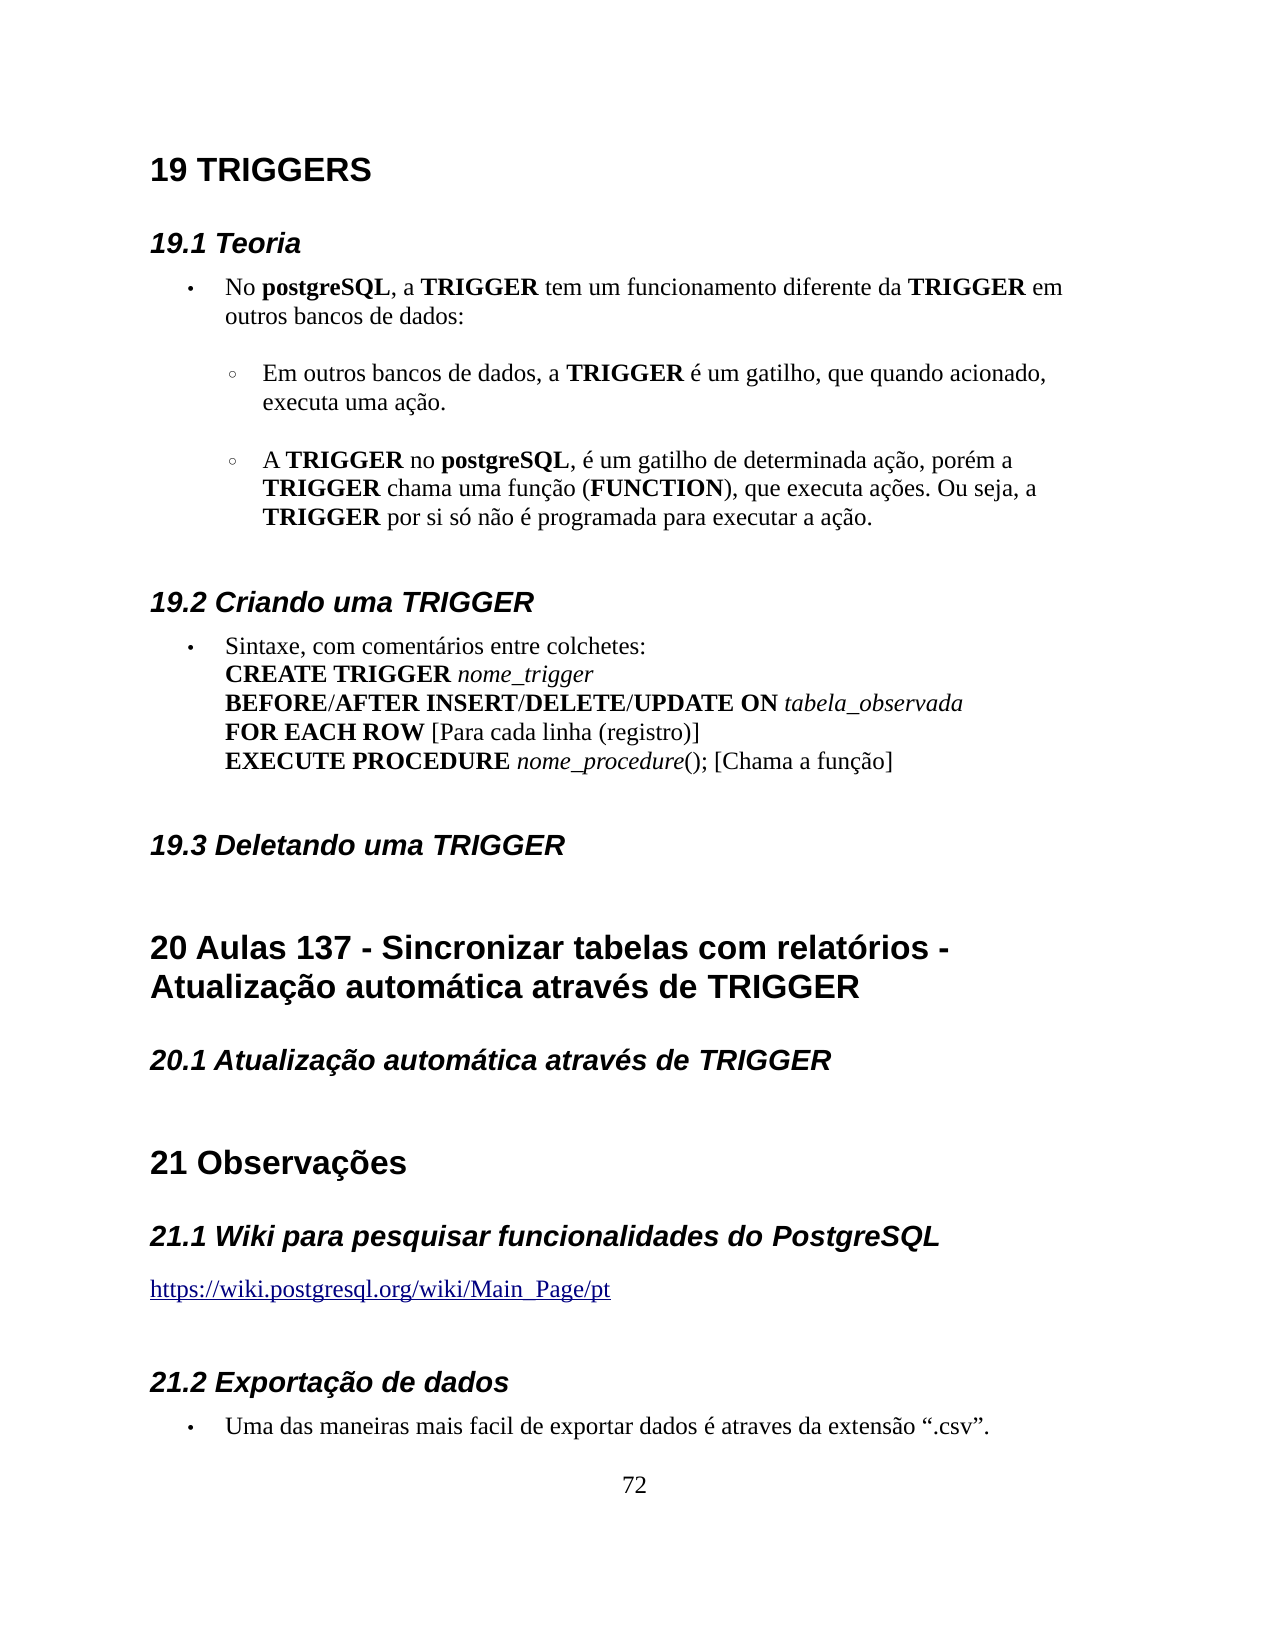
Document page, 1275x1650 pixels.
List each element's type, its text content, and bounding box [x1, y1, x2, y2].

subtitle 19.2 Criando uma TRIGGER [150, 585, 1125, 618]
list Uma das maneiras mais facil de exportar dados é atraves da extensão “.csv”. [187, 1411, 1125, 1440]
list No postgreSQL, a TRIGGER tem um funcionamento diferente da TRIGGER em outros bancos de dados: [187, 272, 1125, 358]
text https://wiki.postgresql.org/wiki/Main_Page/pt [150, 1274, 1125, 1331]
list A TRIGGER no postgreSQL, é um gatilho de determinada ação, porém a TRIGGER chama uma função (FUNCTION), que executa ações. Ou seja, a TRIGGER por si só não é programada para executar a ação. [225, 445, 1125, 560]
subtitle 21 Observações [150, 1143, 1125, 1181]
list Sintaxe, com comentários entre colchetes: CREATE TRIGGER nome_trigger BEFORE/AFTER INSERT/DELETE/UPDATE ON tabela_observada FOR EACH ROW [Para cada linha (registro)] EXECUTE PROCEDURE nome_procedure(); [Chama a função] [187, 631, 1125, 803]
list Em outros bancos de dados, a TRIGGER é um gatilho, que quando acionado, executa uma ação. [225, 358, 1125, 445]
subtitle 21.2 Exportação de dados [150, 1365, 1125, 1399]
subtitle 19 TRIGGERS [150, 150, 1125, 189]
subtitle 20 Aulas 137 - Sincronizar tabelas com relatórios - Atualização automática através de TRIGGER [150, 928, 1125, 1005]
subtitle 19.1 Teoria [150, 226, 1125, 260]
subtitle 19.3 Deletando uma TRIGGER [150, 828, 1125, 862]
subtitle 20.1 Atualização automática através de TRIGGER [150, 1043, 1125, 1076]
subtitle 21.1 Wiki para pesquisar funcionalidades do PostgreSQL [150, 1219, 1125, 1252]
